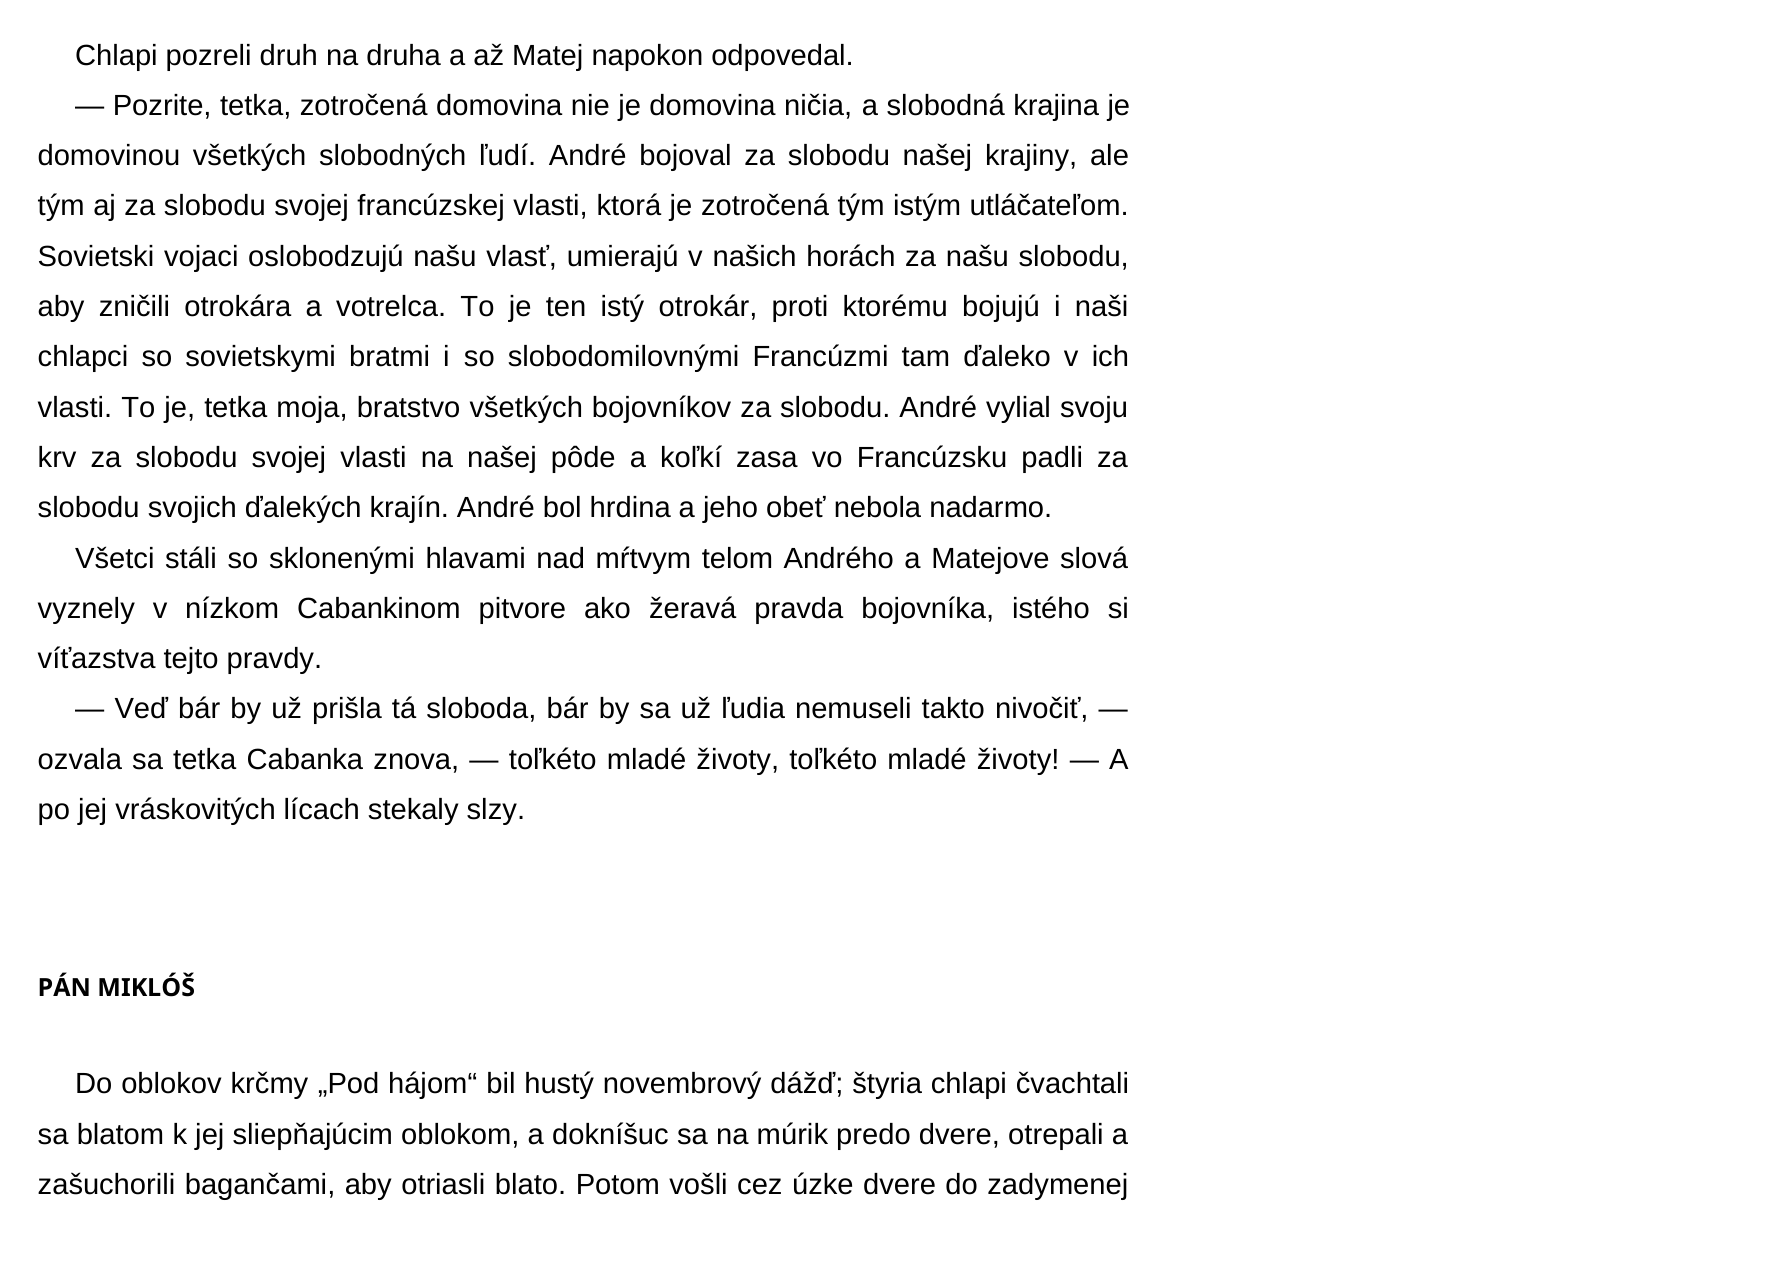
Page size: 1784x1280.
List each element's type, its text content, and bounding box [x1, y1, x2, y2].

text — Pozrite, tetka, zotročená domovina nie je domovina ničia, a slobodná krajina je domovinou všetkých slobodných ľudí. André bojoval za slobodu našej krajiny, ale tým aj za slobodu svojej francúzskej vlasti, ktorá je zotročená tým istým utláčateľom. Sovietski vojaci oslobodzujú našu vlasť, umierajú v našich horách za našu slobodu, aby zničili otrokára a votrelca. To je ten istý otrokár, proti ktorému bojujú i naši chlapci so sovietskymi bratmi i so slobodomilovnými Francúzmi tam ďaleko v ich vlasti. To je, tetka moja, bratstvo všetkých bojovníkov za slobodu. André vylial svoju krv za slobodu svojej vlasti na našej pôde a koľkí zasa vo Francúzsku padli za slobodu svojich ďalekých krajín. André bol hrdina a jeho obeť nebola nadarmo. [37, 88, 1130, 524]
subtitle PÁN MIKLÓŠ [37, 969, 1130, 1004]
text Chlapi pozreli druh na druha a až Matej napokon odpovedal. [37, 37, 1130, 71]
text — Veď bár by už prišla tá sloboda, bár by sa už ľudia nemuseli takto nivočiť, — ozvala sa tetka Cabanka znova, — toľkéto mladé životy, toľkéto mladé životy! — A po jej vráskovitých lícach stekaly slzy. [37, 692, 1130, 826]
text Do oblokov krčmy „Pod hájom“ bil hustý novembrový dážď; štyria chlapi čvachtali sa blatom k jej sliepňajúcim oblokom, a dokníšuc sa na múrik predo dvere, otrepali a zašuchorili bagančami, aby otriasli blato. Potom vošli cez úzke dvere do zadymenej [37, 1066, 1130, 1201]
text Všetci stáli so sklonenými hlavami nad mŕtvym telom Andrého a Matejove slová vyznely v nízkom Cabankinom pitvore ako žeravá pravda bojovníka, istého si víťazstva tejto pravdy. [37, 541, 1130, 675]
